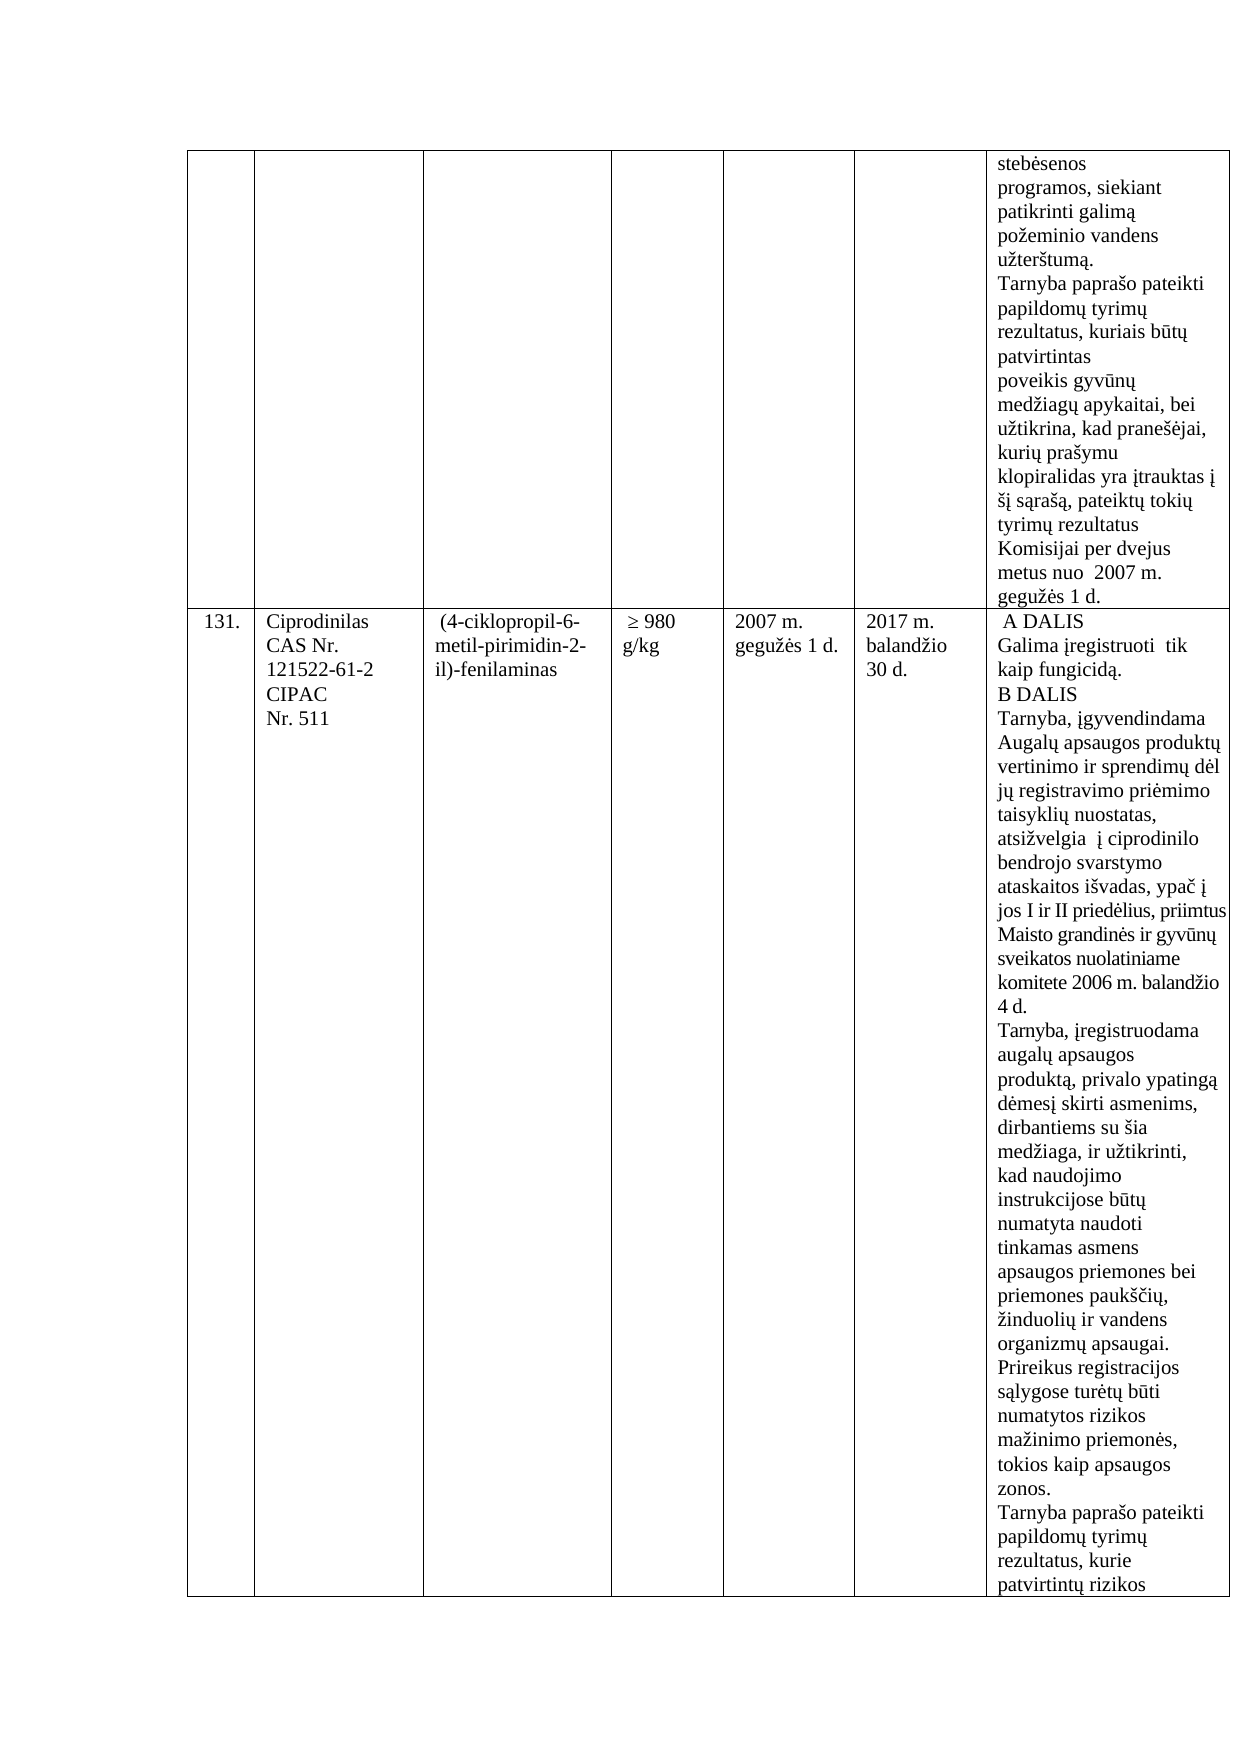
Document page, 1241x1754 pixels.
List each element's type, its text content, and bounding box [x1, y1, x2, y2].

table_cell [855, 151, 986, 608]
table_cell [424, 151, 611, 608]
table_cell ≥ 980 g/kg [612, 609, 723, 1596]
table_cell Ciprodinilas CAS Nr. 121522-61-2 CIPAC Nr. 511 [255, 609, 423, 1596]
table_cell [612, 151, 723, 608]
table_cell 2007 m. gegužės 1 d. [724, 609, 854, 1596]
table_cell [188, 151, 254, 608]
table_cell A DALIS Galima įregistruoti tik kaip fungicidą. B DALIS Tarnyba, įgyvendindama Augalų apsaugos produktų vertinimo ir sprendimų dėl jų registravimo priėmimo taisyklių nuostatas, atsižvelgia į ciprodinilo bendrojo svarstymo ataskaitos išvadas, ypač į jos I ir II priedėlius, priimtus Maisto grandinės ir gyvūnų sveikatos nuolatiniame komitete 2006 m. balandžio 4 d. Tarnyba, įregistruodama augalų apsaugos produktą, privalo ypatingą dėmesį skirti asmenims, dirbantiems su šia medžiaga, ir užtikrinti, kad naudojimo instrukcijose būtų numatyta naudoti tinkamas asmens apsaugos priemones bei priemones paukščių, žinduolių ir vandens organizmų apsaugai. Prireikus registracijos sąlygose turėtų būti numatytos rizikos mažinimo priemonės, tokios kaip apsaugos zonos. Tarnyba paprašo pateikti papildomų tyrimų rezultatus, kurie patvirtintų rizikos [987, 609, 1229, 1596]
table_cell 2017 m. balandžio 30 d. [855, 609, 986, 1596]
table_cell 131. [188, 609, 254, 1596]
table_cell [255, 151, 423, 608]
table_cell (4-ciklopropil-6-metil-pirimidin-2-il)-fenilaminas [424, 609, 611, 1596]
table_cell [724, 151, 854, 608]
table_cell stebėsenos programos, siekiant patikrinti galimą požeminio vandens užterštumą. Tarnyba paprašo pateikti papildomų tyrimų rezultatus, kuriais būtų patvirtintas poveikis gyvūnų medžiagų apykaitai, bei užtikrina, kad pranešėjai, kurių prašymu klopiralidas yra įtrauktas į šį sąrašą, pateiktų tokių tyrimų rezultatus Komisijai per dvejus metus nuo 2007 m. gegužės 1 d. [987, 151, 1229, 608]
